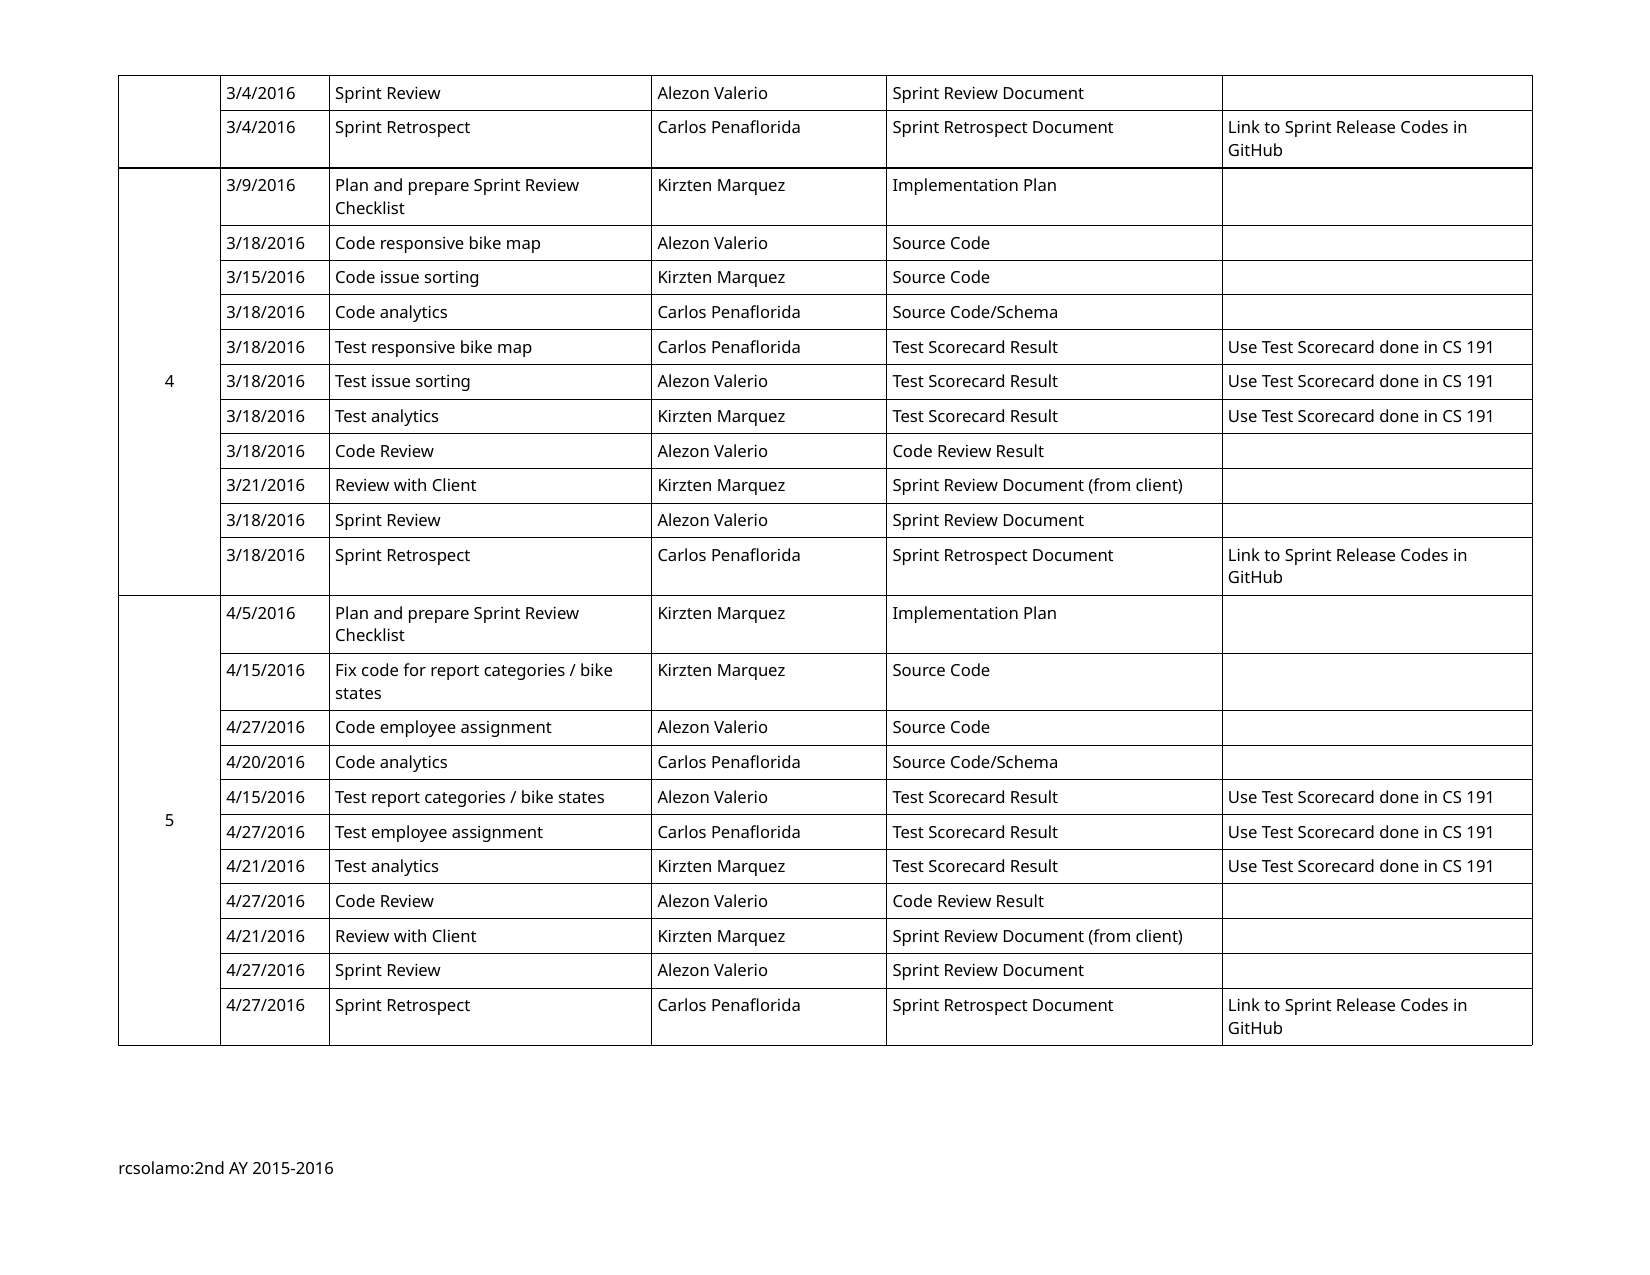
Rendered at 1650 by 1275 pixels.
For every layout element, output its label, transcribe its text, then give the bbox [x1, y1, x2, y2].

table_cell [1223, 919, 1532, 953]
table_cell Use Test Scorecard done in CS 191 [1223, 330, 1532, 364]
table_cell Carlos Penaflorida [652, 815, 886, 849]
table_cell 3/18/2016 [221, 504, 329, 537]
table_cell Test analytics [330, 400, 651, 433]
table_cell [1223, 884, 1532, 918]
table_cell [1223, 226, 1532, 260]
table_cell Test Scorecard Result [887, 780, 1222, 814]
table_cell 4/27/2016 [221, 815, 329, 849]
table_cell Use Test Scorecard done in CS 191 [1223, 850, 1532, 883]
table_cell 3/15/2016 [221, 261, 329, 294]
table_cell Test Scorecard Result [887, 400, 1222, 433]
table_cell 3/18/2016 [221, 434, 329, 468]
table_cell Use Test Scorecard done in CS 191 [1223, 780, 1532, 814]
table_cell 3/21/2016 [221, 469, 329, 502]
table_cell Alezon Valerio [652, 884, 886, 918]
table_cell Kirzten Marquez [652, 469, 886, 502]
table_cell Code Review [330, 434, 651, 468]
table_cell Alezon Valerio [652, 76, 886, 110]
table_cell Carlos Penaflorida [652, 330, 886, 364]
table_cell 4/27/2016 [221, 884, 329, 918]
table_header Implementation Plan [887, 596, 1222, 652]
table_cell Link to Sprint Release Codes in GitHub [1223, 538, 1532, 594]
table_cell Test Scorecard Result [887, 330, 1222, 364]
table_cell Source Code [887, 654, 1222, 710]
table_cell [1223, 295, 1532, 329]
table_header 3/9/2016 [221, 169, 329, 225]
table_cell Alezon Valerio [652, 434, 886, 468]
table_cell 3/4/2016 [221, 111, 329, 167]
table_cell Code Review [330, 884, 651, 918]
table_header [1223, 169, 1532, 225]
table_cell Sprint Review [330, 954, 651, 987]
table_cell 4/15/2016 [221, 654, 329, 710]
table_cell Link to Sprint Release Codes in GitHub [1223, 989, 1532, 1045]
table_cell Code analytics [330, 295, 651, 329]
table_cell Test employee assignment [330, 815, 651, 849]
table_cell Link to Sprint Release Codes in GitHub [1223, 111, 1532, 167]
table_cell [1223, 261, 1532, 294]
table_cell 4/20/2016 [221, 746, 329, 779]
table_cell Test report categories / bike states [330, 780, 651, 814]
table_cell Carlos Penaflorida [652, 111, 886, 167]
table_cell Source Code [887, 226, 1222, 260]
table_cell Carlos Penaflorida [652, 989, 886, 1045]
table_cell 3/4/2016 [221, 76, 329, 110]
table_header Implementation Plan [887, 169, 1222, 225]
table_cell Sprint Retrospect [330, 989, 651, 1045]
table_cell Source Code [887, 261, 1222, 294]
table_cell Kirzten Marquez [652, 850, 886, 883]
table_cell 3/18/2016 [221, 365, 329, 398]
table_cell 3/18/2016 [221, 330, 329, 364]
table_cell Source Code/Schema [887, 295, 1222, 329]
table_cell Alezon Valerio [652, 780, 886, 814]
table_cell Sprint Retrospect Document [887, 111, 1222, 167]
table_header 5 [119, 596, 220, 1045]
table_cell Carlos Penaflorida [652, 295, 886, 329]
table_cell Review with Client [330, 919, 651, 953]
table_cell Sprint Review [330, 504, 651, 537]
table_header 4/5/2016 [221, 596, 329, 652]
table_cell Test issue sorting [330, 365, 651, 398]
table_cell [1223, 434, 1532, 468]
table_cell Sprint Retrospect Document [887, 989, 1222, 1045]
table_header Kirzten Marquez [652, 169, 886, 225]
table_cell Sprint Retrospect [330, 538, 651, 594]
table_cell Sprint Review Document [887, 76, 1222, 110]
table_cell [1223, 504, 1532, 537]
table_header [1223, 596, 1532, 652]
table_cell Alezon Valerio [652, 504, 886, 537]
table_cell 4/27/2016 [221, 954, 329, 987]
table_cell Kirzten Marquez [652, 919, 886, 953]
table_cell Source Code/Schema [887, 746, 1222, 779]
table_cell Kirzten Marquez [652, 400, 886, 433]
table_header Plan and prepare Sprint Review Checklist [330, 169, 651, 225]
table_cell 4/21/2016 [221, 850, 329, 883]
table_cell Sprint Review Document (from client) [887, 469, 1222, 502]
table_header 4 [119, 169, 220, 594]
table_cell [119, 76, 220, 167]
table_cell Code responsive bike map [330, 226, 651, 260]
table_cell Alezon Valerio [652, 954, 886, 987]
table_header Plan and prepare Sprint Review Checklist [330, 596, 651, 652]
table_cell [1223, 954, 1532, 987]
table_cell Code Review Result [887, 884, 1222, 918]
table_cell Sprint Review Document [887, 954, 1222, 987]
table_cell 4/15/2016 [221, 780, 329, 814]
table_cell Sprint Review Document [887, 504, 1222, 537]
table_cell Carlos Penaflorida [652, 538, 886, 594]
table_cell Alezon Valerio [652, 226, 886, 260]
table_cell 3/18/2016 [221, 538, 329, 594]
table_cell 3/18/2016 [221, 295, 329, 329]
table_cell Test Scorecard Result [887, 365, 1222, 398]
table_cell Alezon Valerio [652, 711, 886, 744]
table_cell 3/18/2016 [221, 226, 329, 260]
table_cell [1223, 76, 1532, 110]
table_cell [1223, 469, 1532, 502]
table_cell Use Test Scorecard done in CS 191 [1223, 365, 1532, 398]
table_cell Test responsive bike map [330, 330, 651, 364]
table_cell Carlos Penaflorida [652, 746, 886, 779]
table_cell Sprint Retrospect [330, 111, 651, 167]
table_cell Sprint Retrospect Document [887, 538, 1222, 594]
table_cell Test Scorecard Result [887, 850, 1222, 883]
table_cell Kirzten Marquez [652, 261, 886, 294]
table_cell Use Test Scorecard done in CS 191 [1223, 400, 1532, 433]
table_cell 4/21/2016 [221, 919, 329, 953]
table_cell 4/27/2016 [221, 711, 329, 744]
table_cell Test Scorecard Result [887, 815, 1222, 849]
table_cell [1223, 746, 1532, 779]
table_cell Code issue sorting [330, 261, 651, 294]
table_cell Code employee assignment [330, 711, 651, 744]
table_cell Code Review Result [887, 434, 1222, 468]
table_cell Fix code for report categories / bike states [330, 654, 651, 710]
table_cell Source Code [887, 711, 1222, 744]
table_cell Sprint Review [330, 76, 651, 110]
table_cell Sprint Review Document (from client) [887, 919, 1222, 953]
table_cell Kirzten Marquez [652, 654, 886, 710]
table_cell [1223, 711, 1532, 744]
table_cell Review with Client [330, 469, 651, 502]
table_cell Test analytics [330, 850, 651, 883]
table_cell Use Test Scorecard done in CS 191 [1223, 815, 1532, 849]
table_cell 3/18/2016 [221, 400, 329, 433]
table_cell [1223, 654, 1532, 710]
table_header Kirzten Marquez [652, 596, 886, 652]
table_cell 4/27/2016 [221, 989, 329, 1045]
table_cell Code analytics [330, 746, 651, 779]
table_cell Alezon Valerio [652, 365, 886, 398]
